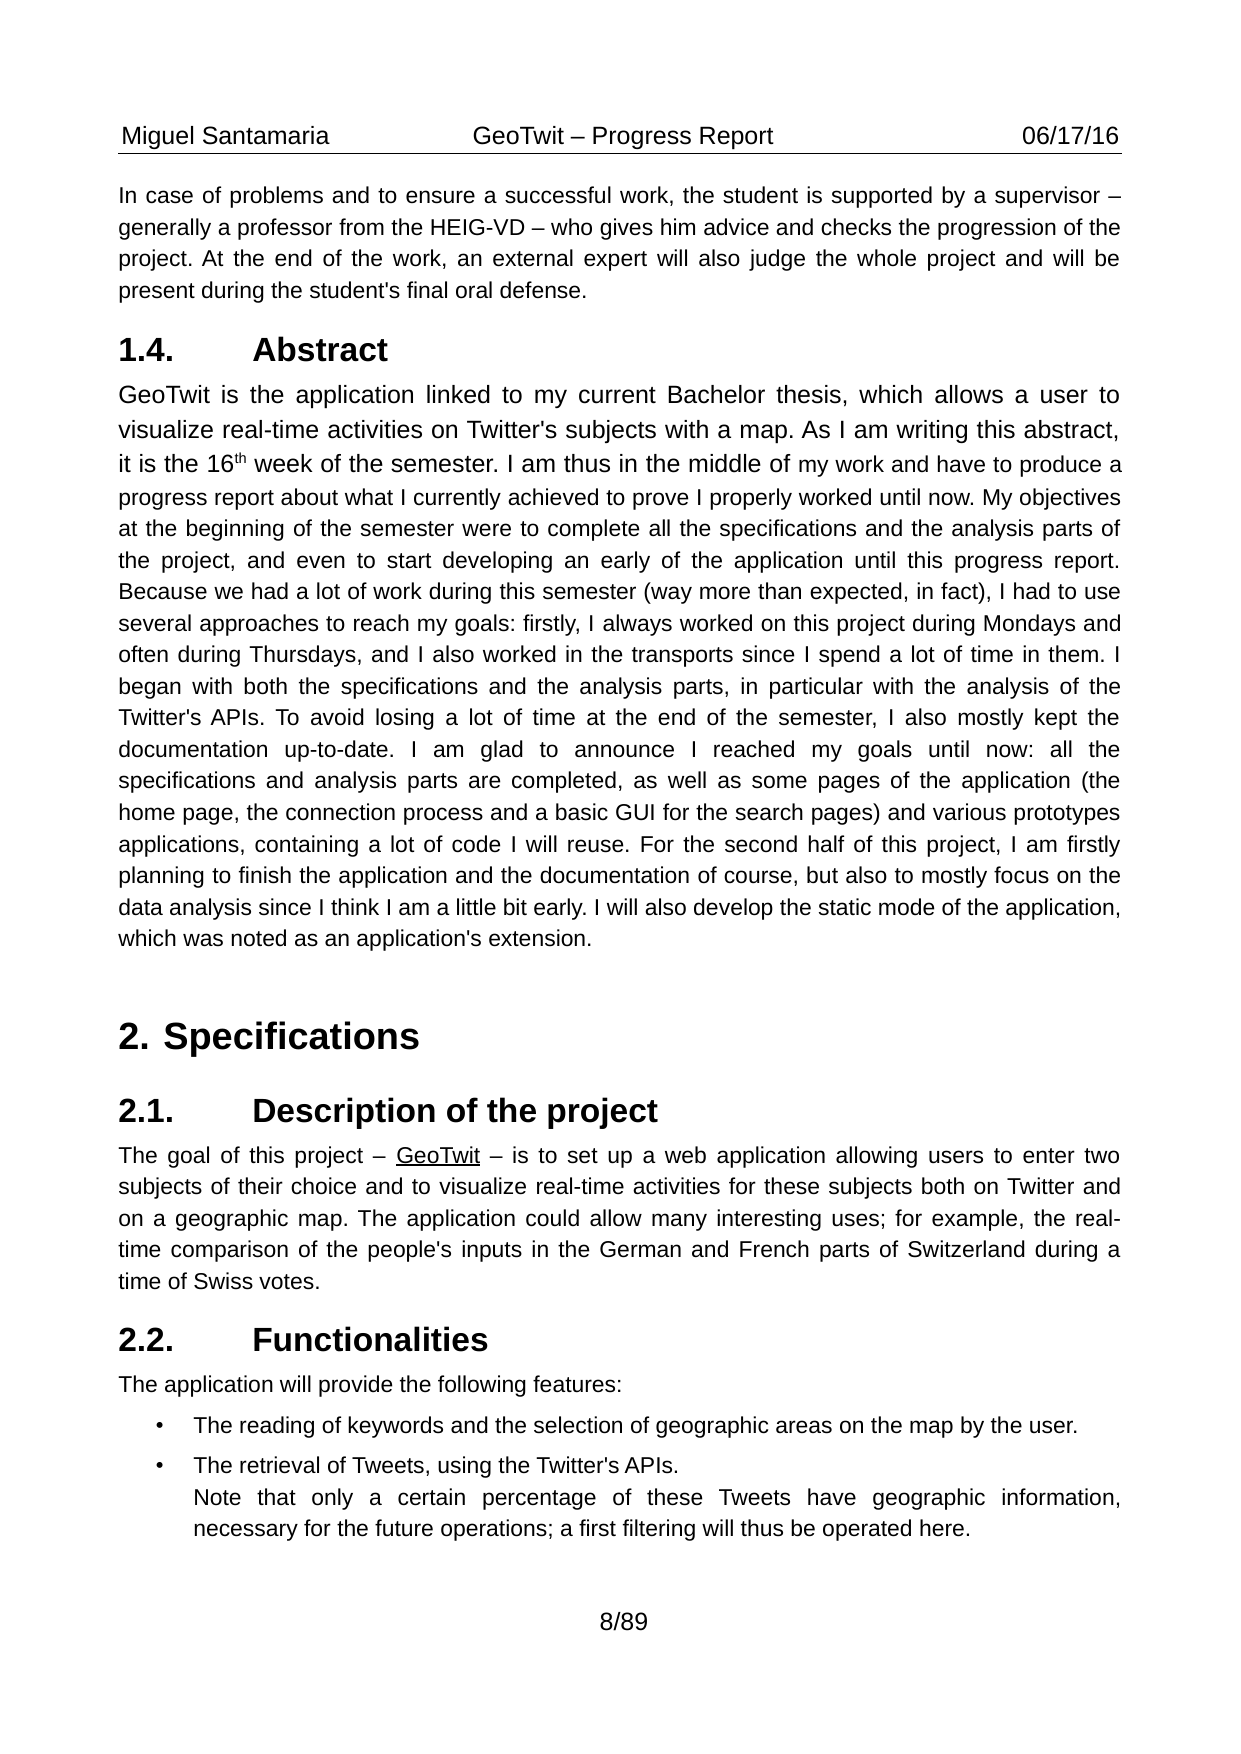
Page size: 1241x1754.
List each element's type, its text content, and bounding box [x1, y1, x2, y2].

list The reading of keywords and the selection of geographic areas on the map by the user. [156, 1412, 1122, 1438]
list The retrieval of Tweets, using the Twitter's APIs. [156, 1452, 1122, 1478]
subtitle Specifications [118, 1013, 1122, 1057]
subtitle Functionalities [118, 1320, 1122, 1359]
subtitle Abstract [118, 329, 1122, 368]
text The application will provide the following features: [118, 1371, 1122, 1398]
subtitle Description of the project [118, 1090, 1122, 1129]
list Note that only a certain percentage of these Tweets have geographic information, necessary for the future operations; a first filtering will thus be operated here. [156, 1484, 1122, 1542]
text The goal of this project – GeoTwit – is to set up a web application allowing users to enter two subjects of their choice and to visualize real-time activities for these subjects both on Twitter and on a geographic map. The application could allow many interesting uses; for example, the real-time comparison of the people's inputs in the German and French parts of Switzerland during a time of Swiss votes. [118, 1142, 1122, 1294]
text GeoTwit is the application linked to my current Bachelor thesis, which allows a user to visualize real-time activities on Twitter's subjects with a map. As I am writing this abstract, it is the 16th week of the semester. I am thus in the middle of my work and have to produce a progress report about what I currently achieved to prove I properly worked until now. My objectives at the beginning of the semester were to complete all the specifications and the analysis parts of the project, and even to start developing an early of the application until this progress report. Because we had a lot of work during this semester (way more than expected, in fact), I had to use several approaches to reach my goals: firstly, I always worked on this project during Mondays and often during Thursdays, and I also worked in the transports since I spend a lot of time in them. I began with both the specifications and the analysis parts, in particular with the analysis of the Twitter's APIs. To avoid losing a lot of time at the end of the semester, I also mostly kept the documentation up-to-date. I am glad to announce I reached my goals until now: all the specifications and analysis parts are completed, as well as some pages of the application (the home page, the connection process and a basic GUI for the search pages) and various prototypes applications, containing a lot of code I will reuse. For the second half of this project, I am firstly planning to finish the application and the documentation of course, but also to mostly focus on the data analysis since I think I am a little bit early. I will also develop the static mode of the application, which was noted as an application's extension. [118, 381, 1122, 952]
text In case of problems and to ensure a successful work, the student is supported by a supervisor – generally a professor from the HEIG-VD – who gives him advice and checks the progression of the project. At the end of the work, an external expert will also judge the whole project and will be present during the student's final oral defense. [118, 182, 1122, 303]
